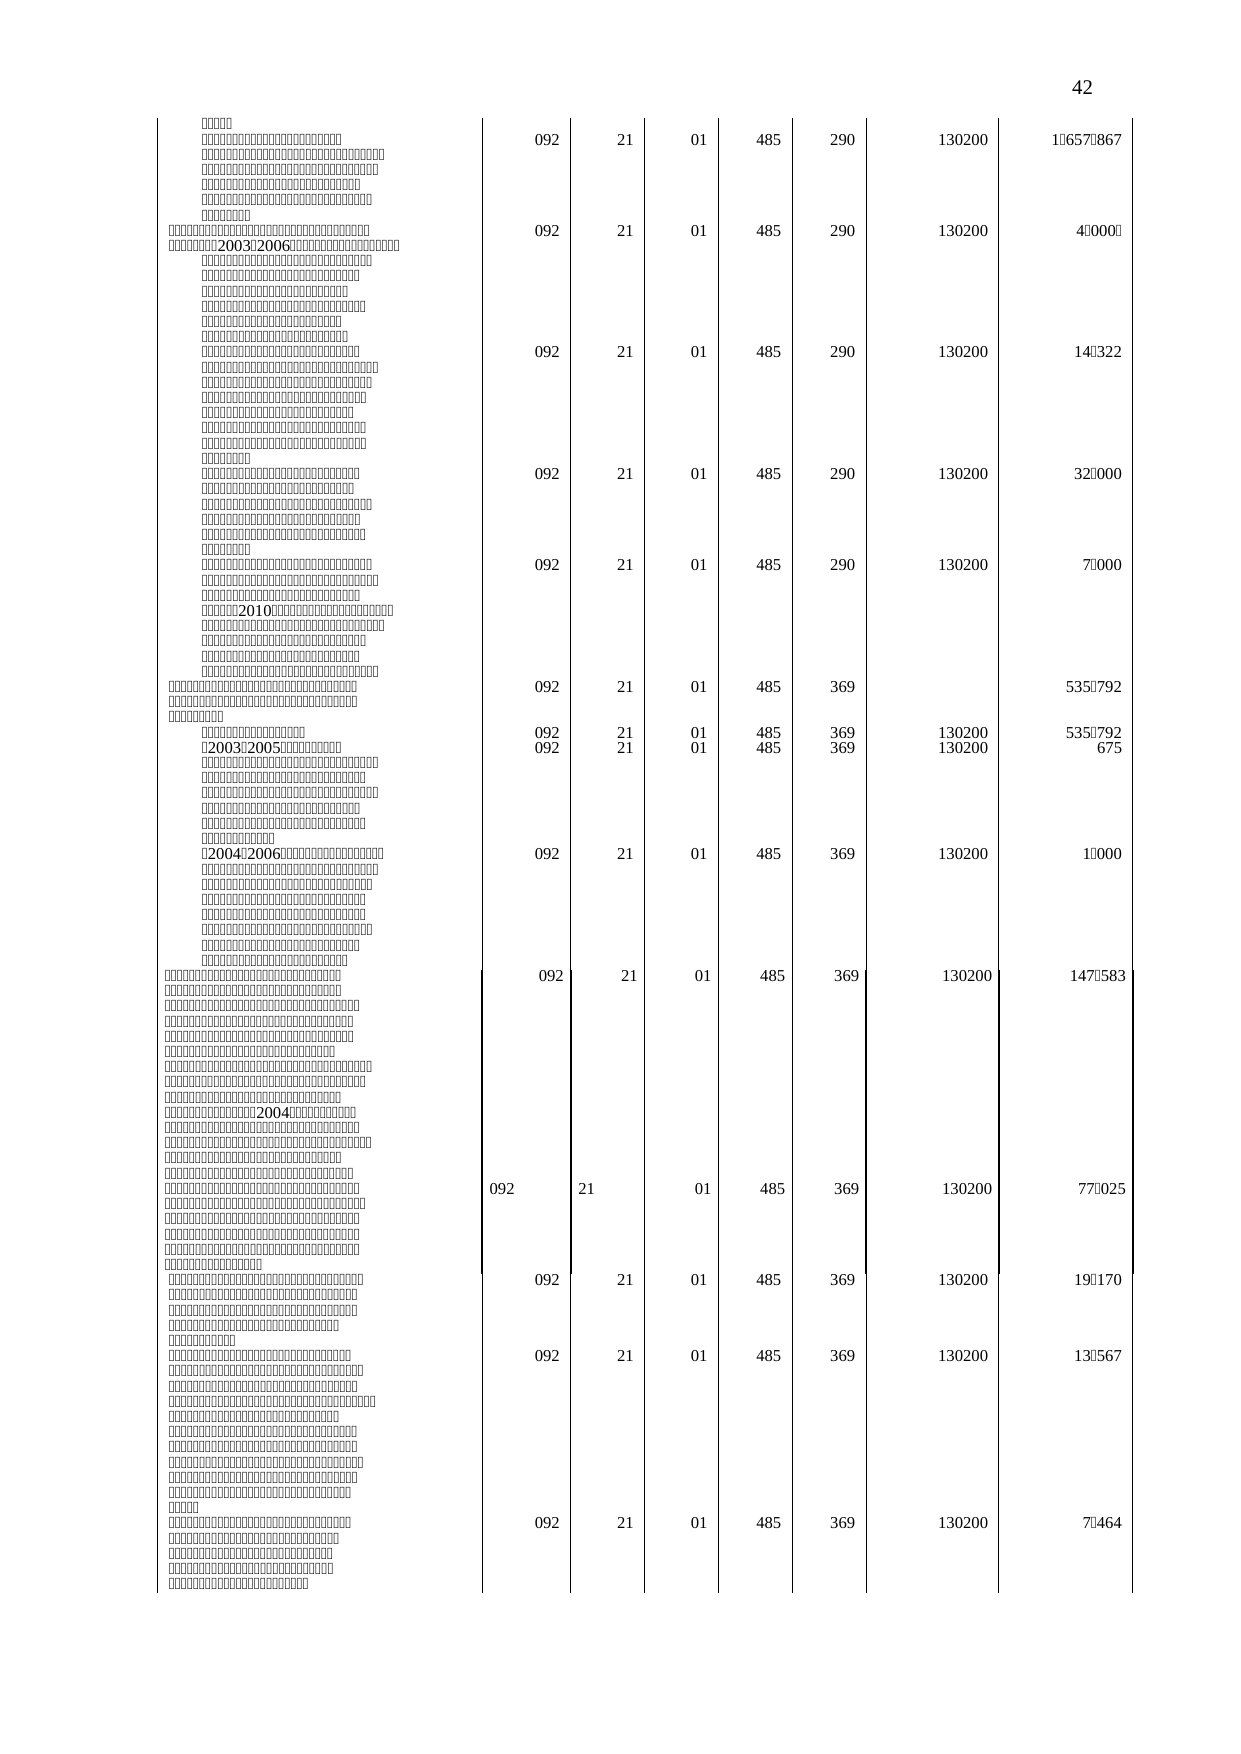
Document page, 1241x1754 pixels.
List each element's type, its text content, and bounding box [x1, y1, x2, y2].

table_cell         [158, 848, 482, 970]
table_cell       [158, 133, 482, 224]
table_cell  [483, 1274, 570, 1350]
table_cell  [867, 468, 998, 559]
table_cell  [571, 726, 644, 742]
table_cell  [719, 346, 792, 468]
table_cell [867, 681, 998, 726]
table_cell  [793, 559, 866, 681]
table_cell  [645, 1274, 718, 1350]
table_cell  [483, 225, 570, 346]
table_cell  [645, 1517, 718, 1593]
table_cell    [158, 681, 482, 726]
table_cell  [571, 1274, 644, 1350]
table_cell  [719, 1517, 792, 1593]
table_cell [645, 118, 718, 133]
table_cell  [571, 468, 644, 559]
table_cell        [158, 742, 482, 848]
table_cell [1133, 225, 1163, 346]
table_cell  [999, 1350, 1132, 1517]
table_cell  [793, 346, 866, 468]
table_cell  [571, 133, 644, 224]
table_cell  [867, 1183, 998, 1274]
table_cell  [719, 970, 792, 1183]
table_cell  [867, 133, 998, 224]
table_cell  [158, 118, 482, 133]
table_cell  [719, 742, 792, 848]
table_cell  [645, 468, 718, 559]
table_cell  [483, 970, 570, 1183]
table_cell [1133, 726, 1163, 742]
table_cell      [158, 1517, 482, 1593]
table_cell  [645, 726, 718, 742]
table_cell  [571, 225, 644, 346]
table_cell  [483, 726, 570, 742]
table_cell  [867, 559, 998, 681]
table_cell [1133, 1350, 1163, 1517]
table_cell  [867, 848, 998, 970]
table_cell  [645, 559, 718, 681]
table_cell      [158, 1274, 482, 1350]
table_cell  [793, 726, 866, 742]
table_cell [1134, 970, 1163, 1183]
table_cell  [719, 468, 792, 559]
table_cell  [719, 133, 792, 224]
table_cell [1133, 1517, 1163, 1593]
table_cell  [645, 133, 718, 224]
table_cell  [645, 225, 718, 346]
table_cell  [719, 1274, 792, 1350]
table_cell [1133, 133, 1163, 224]
table_cell  [719, 225, 792, 346]
table_cell  [999, 133, 1132, 224]
table_cell  [571, 346, 644, 468]
table_cell  [999, 1274, 1132, 1350]
table_cell [1133, 118, 1163, 133]
table_cell  [999, 726, 1132, 742]
table_cell  [572, 970, 644, 1183]
table_cell  [158, 726, 482, 742]
table_cell  [867, 1274, 998, 1350]
table_cell  [571, 742, 644, 848]
table_cell  [483, 742, 570, 848]
table_cell         [158, 559, 482, 681]
table_cell  [645, 742, 718, 848]
table_cell  [645, 1350, 718, 1517]
table_cell [999, 118, 1132, 133]
table_cell [719, 118, 792, 133]
table_cell  [867, 726, 998, 742]
table_cell  [999, 742, 1132, 848]
table_cell  [793, 1183, 865, 1274]
table_cell  [867, 742, 998, 848]
table_cell  [572, 1183, 644, 1274]
table_cell  [793, 133, 866, 224]
table_cell [1134, 1183, 1163, 1274]
table_cell  [571, 1517, 644, 1593]
table_cell  [483, 559, 570, 681]
table_cell [1133, 1274, 1163, 1350]
table_cell  [793, 225, 866, 346]
table_cell [1133, 346, 1163, 468]
table_cell  [999, 346, 1132, 468]
table_cell  [571, 681, 644, 726]
table_cell  [483, 1350, 570, 1517]
table_cell  [645, 848, 718, 970]
table_cell  [719, 1183, 792, 1274]
table_cell  [999, 559, 1132, 681]
table_cell  [483, 1183, 570, 1274]
table_cell  [793, 742, 866, 848]
table_cell  [719, 681, 792, 726]
table_cell [483, 118, 570, 133]
table_cell            [158, 1350, 482, 1517]
table_cell  [999, 681, 1132, 726]
table_cell  [793, 468, 866, 559]
table_cell  [793, 681, 866, 726]
table_cell [1133, 848, 1163, 970]
table_cell  [793, 1350, 866, 1517]
table_cell  [719, 726, 792, 742]
table_cell  [1000, 970, 1132, 1183]
table_cell  [999, 848, 1132, 970]
table_cell  [999, 1517, 1132, 1593]
table_cell  [483, 133, 570, 224]
table_cell  [483, 681, 570, 726]
table_cell  [999, 468, 1132, 559]
table_cell  [571, 1350, 644, 1517]
table_cell  [793, 1274, 866, 1350]
table_cell  [483, 1517, 570, 1593]
table_cell  [999, 225, 1132, 346]
table_cell  [867, 225, 998, 346]
table_cell         [158, 346, 482, 468]
table_cell         [158, 225, 482, 346]
table_cell [1133, 681, 1163, 726]
table_cell [571, 118, 644, 133]
table_cell  [793, 970, 865, 1183]
table_cell  [867, 1517, 998, 1593]
table_cell  [719, 848, 792, 970]
table_cell  [571, 559, 644, 681]
table_cell  [867, 346, 998, 468]
table_cell  [793, 848, 866, 970]
table_cell  [867, 1350, 998, 1517]
table_cell  [645, 346, 718, 468]
table_cell [1133, 742, 1163, 848]
table_cell  [719, 1350, 792, 1517]
table_cell [1133, 559, 1163, 681]
table_cell       [158, 468, 482, 559]
table_cell  [571, 848, 644, 970]
table_cell [867, 118, 998, 133]
table_cell  [645, 1183, 718, 1274]
table_cell  [483, 848, 570, 970]
table_cell               [158, 970, 481, 1183]
table_cell  [1000, 1183, 1132, 1274]
table_cell [1133, 468, 1163, 559]
table_cell [793, 118, 866, 133]
table_cell  [483, 468, 570, 559]
table_cell  [645, 970, 718, 1183]
table_cell  [719, 559, 792, 681]
table_cell       [158, 1183, 481, 1274]
table_cell  [793, 1517, 866, 1593]
table_cell  [483, 346, 570, 468]
table_cell  [867, 970, 998, 1183]
table_cell  [645, 681, 718, 726]
